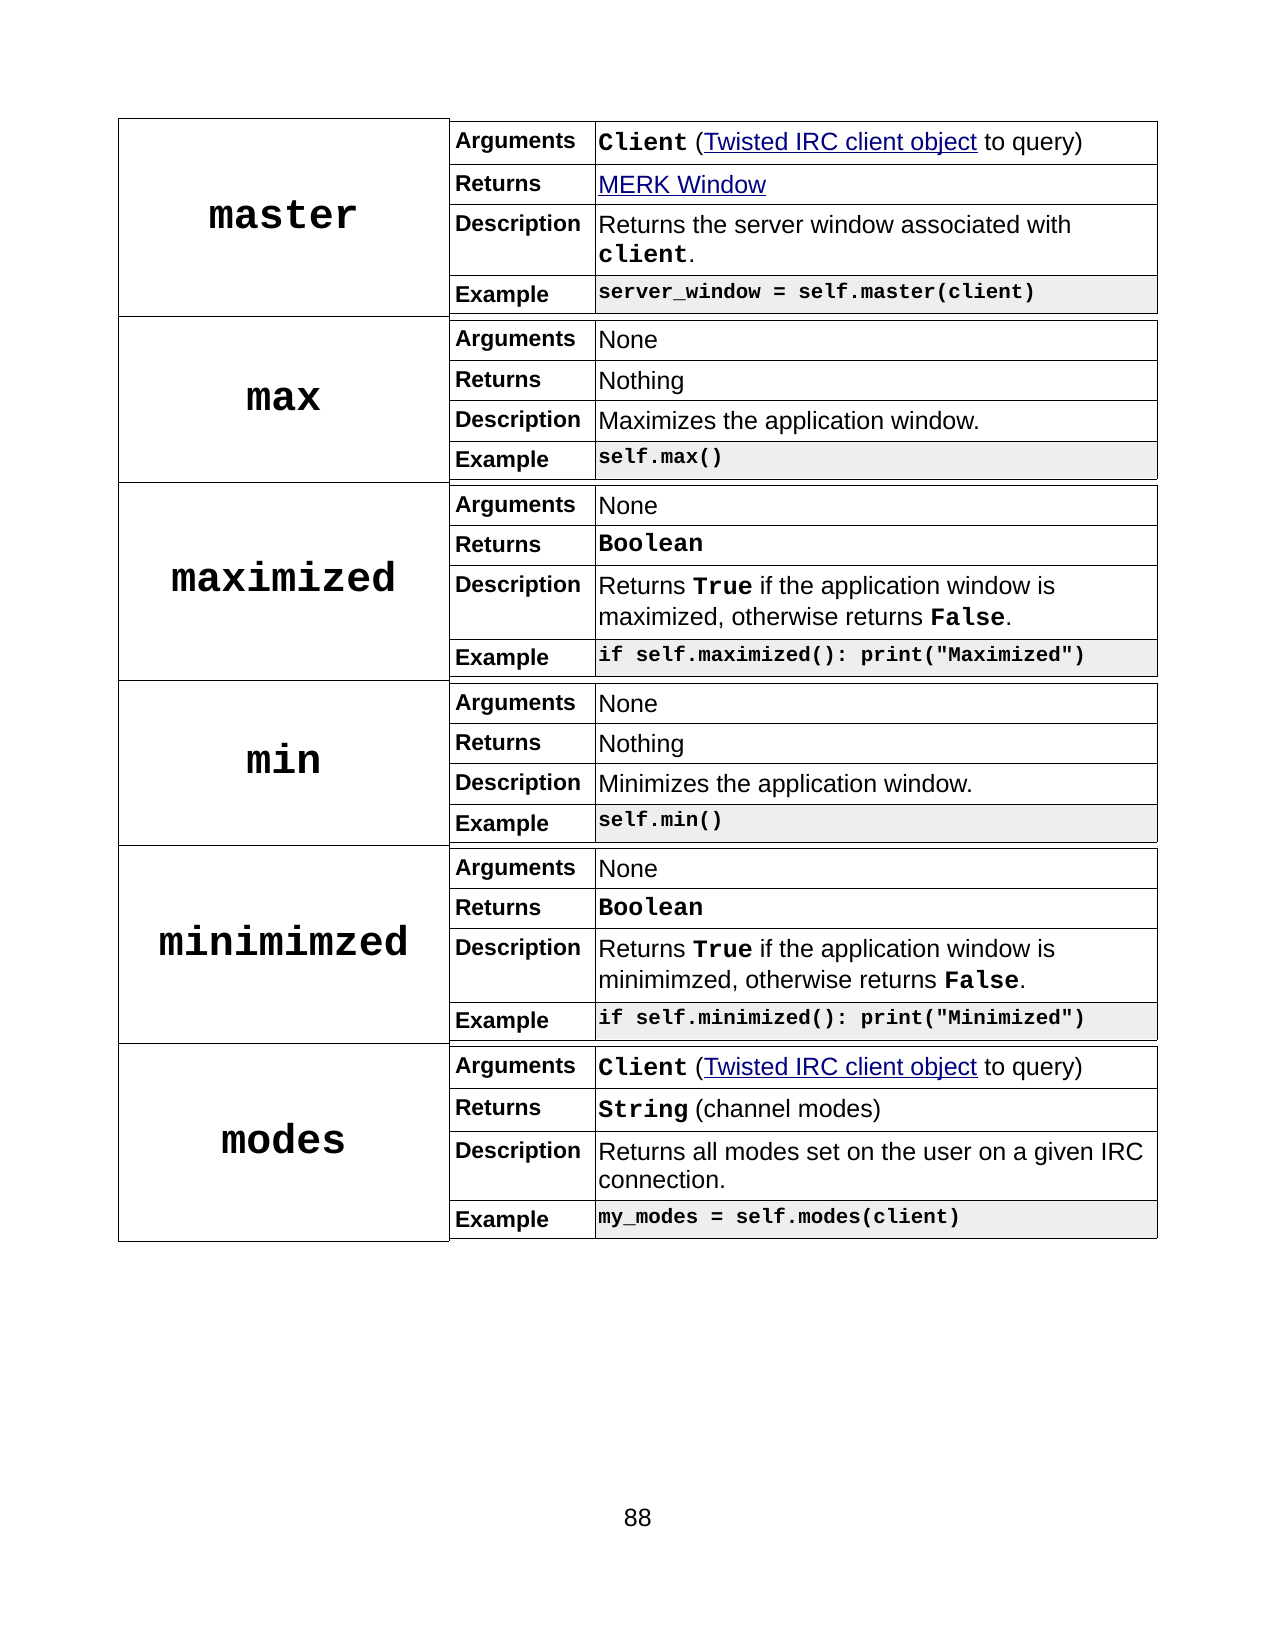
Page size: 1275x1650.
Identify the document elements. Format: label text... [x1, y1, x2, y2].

table_cell Nothing [596, 724, 1157, 763]
table_cell Boolean [596, 526, 1157, 565]
table_cell Returns [450, 526, 595, 565]
table_cell if self.maximized(): print("Maximized") [596, 640, 1157, 676]
table_cell Example [450, 442, 595, 478]
table_cell Returns [450, 1089, 595, 1131]
table_cell Returns [450, 889, 595, 928]
table_cell Returns [450, 361, 595, 400]
table_header Arguments [450, 1047, 595, 1088]
table_cell Minimizes the application window. [596, 764, 1157, 804]
table_cell Description [450, 764, 595, 804]
table_cell Boolean [596, 889, 1157, 928]
table_cell Example [450, 805, 595, 842]
table_cell Returns True if the application window is maximized, otherwise returns False. [596, 566, 1157, 638]
table_cell Description [450, 566, 595, 638]
table_header Arguments [450, 122, 595, 164]
table_header Client (Twisted IRC client object to query) [596, 1047, 1157, 1088]
table_cell self.min() [596, 805, 1157, 842]
table_cell Returns [450, 724, 595, 763]
table_cell if self.minimized(): print("Minimized") [596, 1003, 1157, 1039]
table_cell self.max() [596, 442, 1157, 478]
table_cell Description [450, 401, 595, 441]
table_cell Returns [450, 165, 595, 204]
table_header None [596, 486, 1157, 525]
table_header Arguments [450, 321, 595, 360]
table_cell max [119, 317, 449, 482]
table_cell Example [450, 1003, 595, 1039]
table_cell Description [450, 1132, 595, 1200]
table_cell my_modes = self.modes(client) [596, 1201, 1157, 1238]
table_cell String (channel modes) [596, 1089, 1157, 1131]
table_cell Example [450, 1201, 595, 1238]
table_cell maximized [119, 483, 449, 679]
table_cell min [119, 681, 449, 845]
table_cell MERK Window [596, 165, 1157, 204]
table_header None [596, 849, 1157, 888]
table_header Client (Twisted IRC client object to query) [596, 122, 1157, 164]
table_cell Nothing [596, 361, 1157, 400]
table_cell [450, 316, 1157, 320]
table_cell Returns the server window associated with client. [596, 205, 1157, 275]
table_header None [596, 321, 1157, 360]
table_cell Example [450, 640, 595, 676]
table_cell modes [119, 1044, 449, 1241]
table_cell master [119, 119, 449, 316]
table_cell Returns all modes set on the user on a given IRC connection. [596, 1132, 1157, 1200]
table_header Arguments [450, 849, 595, 888]
table_cell Description [450, 205, 595, 275]
table_cell Example [450, 276, 595, 313]
table_cell server_window = self.master(client) [596, 276, 1157, 313]
table_cell minimimzed [119, 846, 449, 1043]
table_cell Maximizes the application window. [596, 401, 1157, 441]
table_header Arguments [450, 684, 595, 723]
table_cell Description [450, 929, 595, 1002]
table_header Arguments [450, 486, 595, 525]
table_cell Returns True if the application window is minimimzed, otherwise returns False. [596, 929, 1157, 1002]
table_header None [596, 684, 1157, 723]
